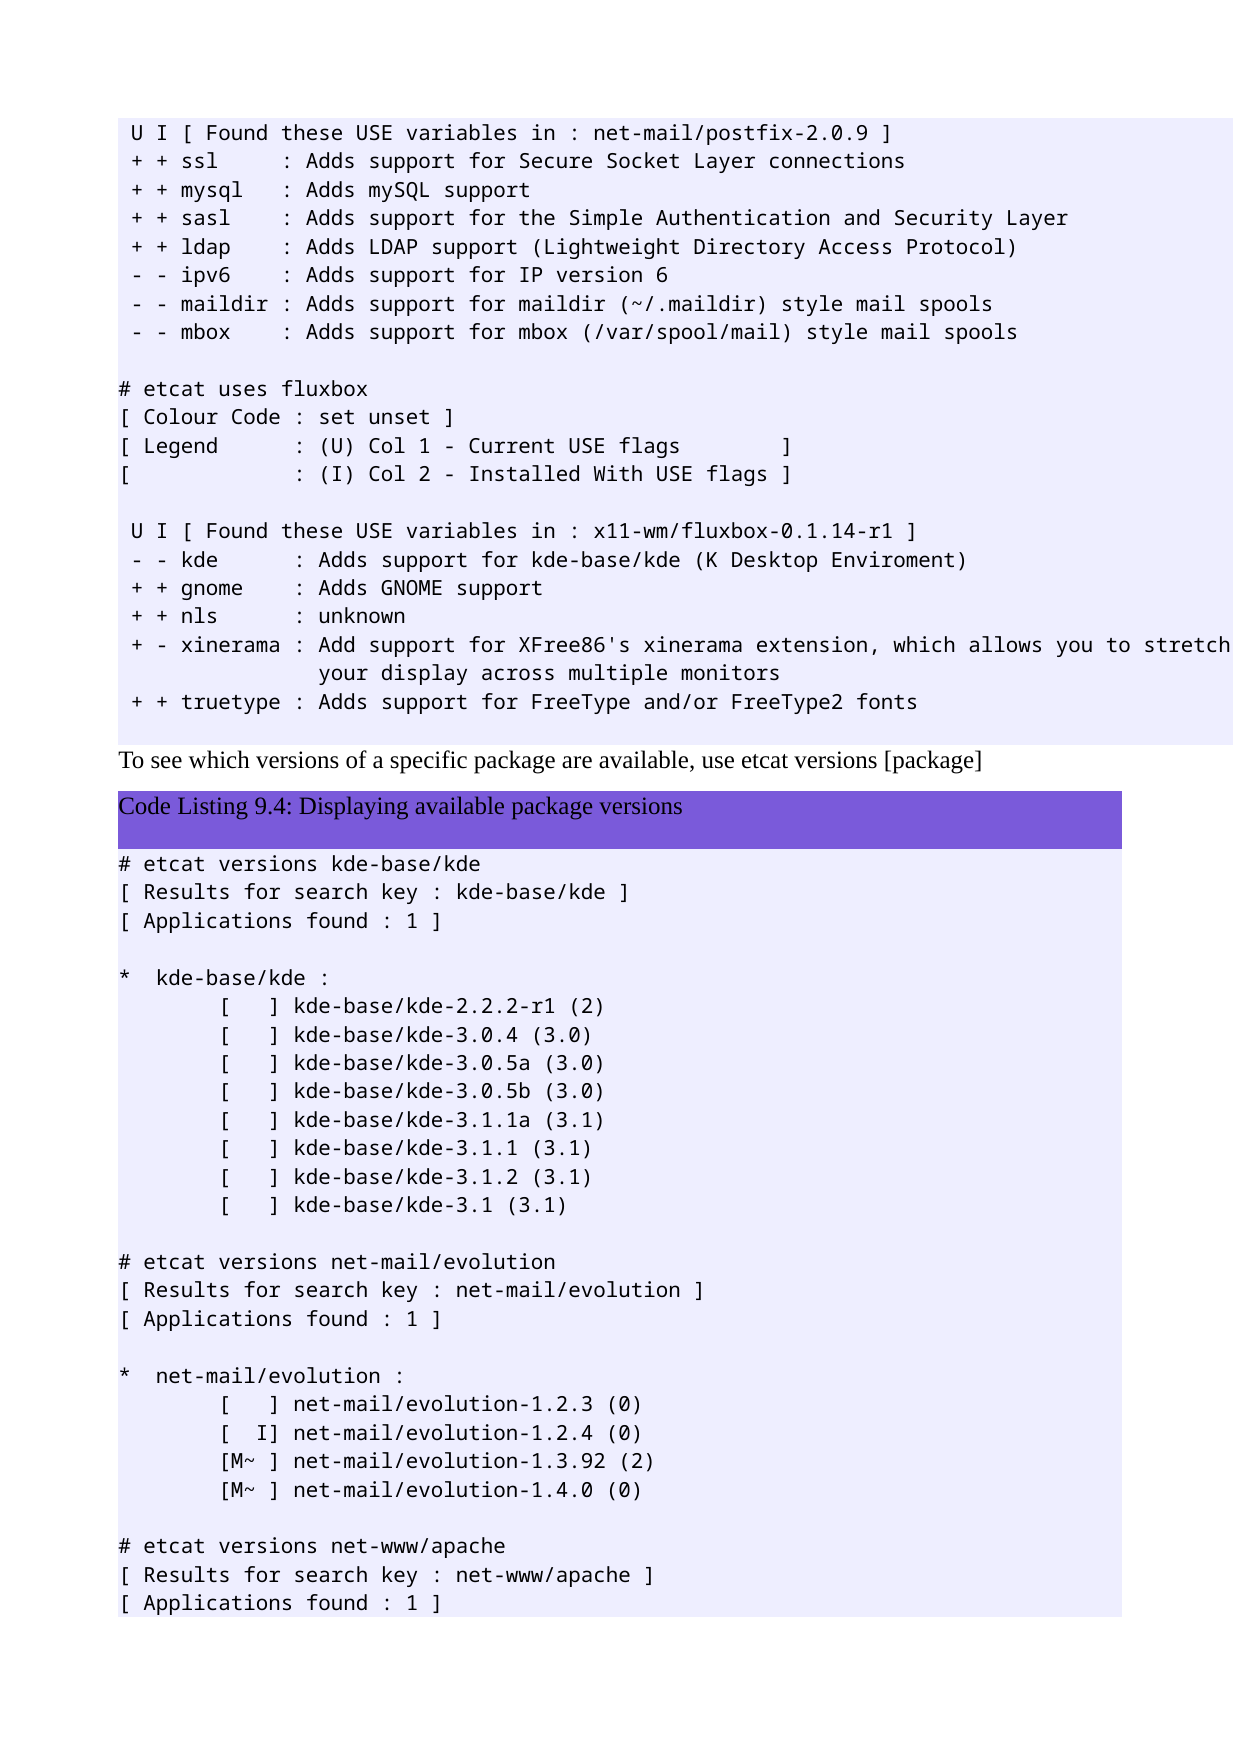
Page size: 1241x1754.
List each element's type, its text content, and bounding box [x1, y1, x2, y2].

text To see which versions of a specific package are available, use etcat versions [package] [118, 745, 1122, 773]
table_cell U I [ Found these USE variables in : net-mail/postfix-2.0.9 ] + + ssl : Adds support for Secure Socket Layer connections + + mysql : Adds mySQL support + + sasl : Adds support for the Simple Authentication and Security Layer + + ldap : Adds LDAP support (Lightweight Directory Access Protocol) - - ipv6 : Adds support for IP version 6 - - maildir : Adds support for maildir (~/.maildir) style mail spools - - mbox : Adds support for mbox (/var/spool/mail) style mail spools # etcat uses fluxbox [ Colour Code : set unset ] [ Legend : (U) Col 1 - Current USE flags ] [ : (I) Col 2 - Installed With USE flags ] U I [ Found these USE variables in : x11-wm/fluxbox-0.1.14-r1 ] - - kde : Adds support for kde-base/kde (K Desktop Enviroment) + + gnome : Adds GNOME support + + nls : unknown + - xinerama : Add support for XFree86's xinerama extension, which allows you to stretch your display across multiple monitors + + truetype : Adds support for FreeType and/or FreeType2 fonts [118, 118, 1233, 745]
table_cell # etcat versions kde-base/kde [ Results for search key : kde-base/kde ] [ Applications found : 1 ] * kde-base/kde : [ ] kde-base/kde-2.2.2-r1 (2) [ ] kde-base/kde-3.0.4 (3.0) [ ] kde-base/kde-3.0.5a (3.0) [ ] kde-base/kde-3.0.5b (3.0) [ ] kde-base/kde-3.1.1a (3.1) [ ] kde-base/kde-3.1.1 (3.1) [ ] kde-base/kde-3.1.2 (3.1) [ ] kde-base/kde-3.1 (3.1) # etcat versions net-mail/evolution [ Results for search key : net-mail/evolution ] [ Applications found : 1 ] * net-mail/evolution : [ ] net-mail/evolution-1.2.3 (0) [ I] net-mail/evolution-1.2.4 (0) [M~ ] net-mail/evolution-1.3.92 (2) [M~ ] net-mail/evolution-1.4.0 (0) # etcat versions net-www/apache [ Results for search key : net-www/apache ] [ Applications found : 1 ] [118, 849, 1122, 1617]
table_header Code Listing 9.4: Displaying available package versions [118, 791, 1122, 849]
